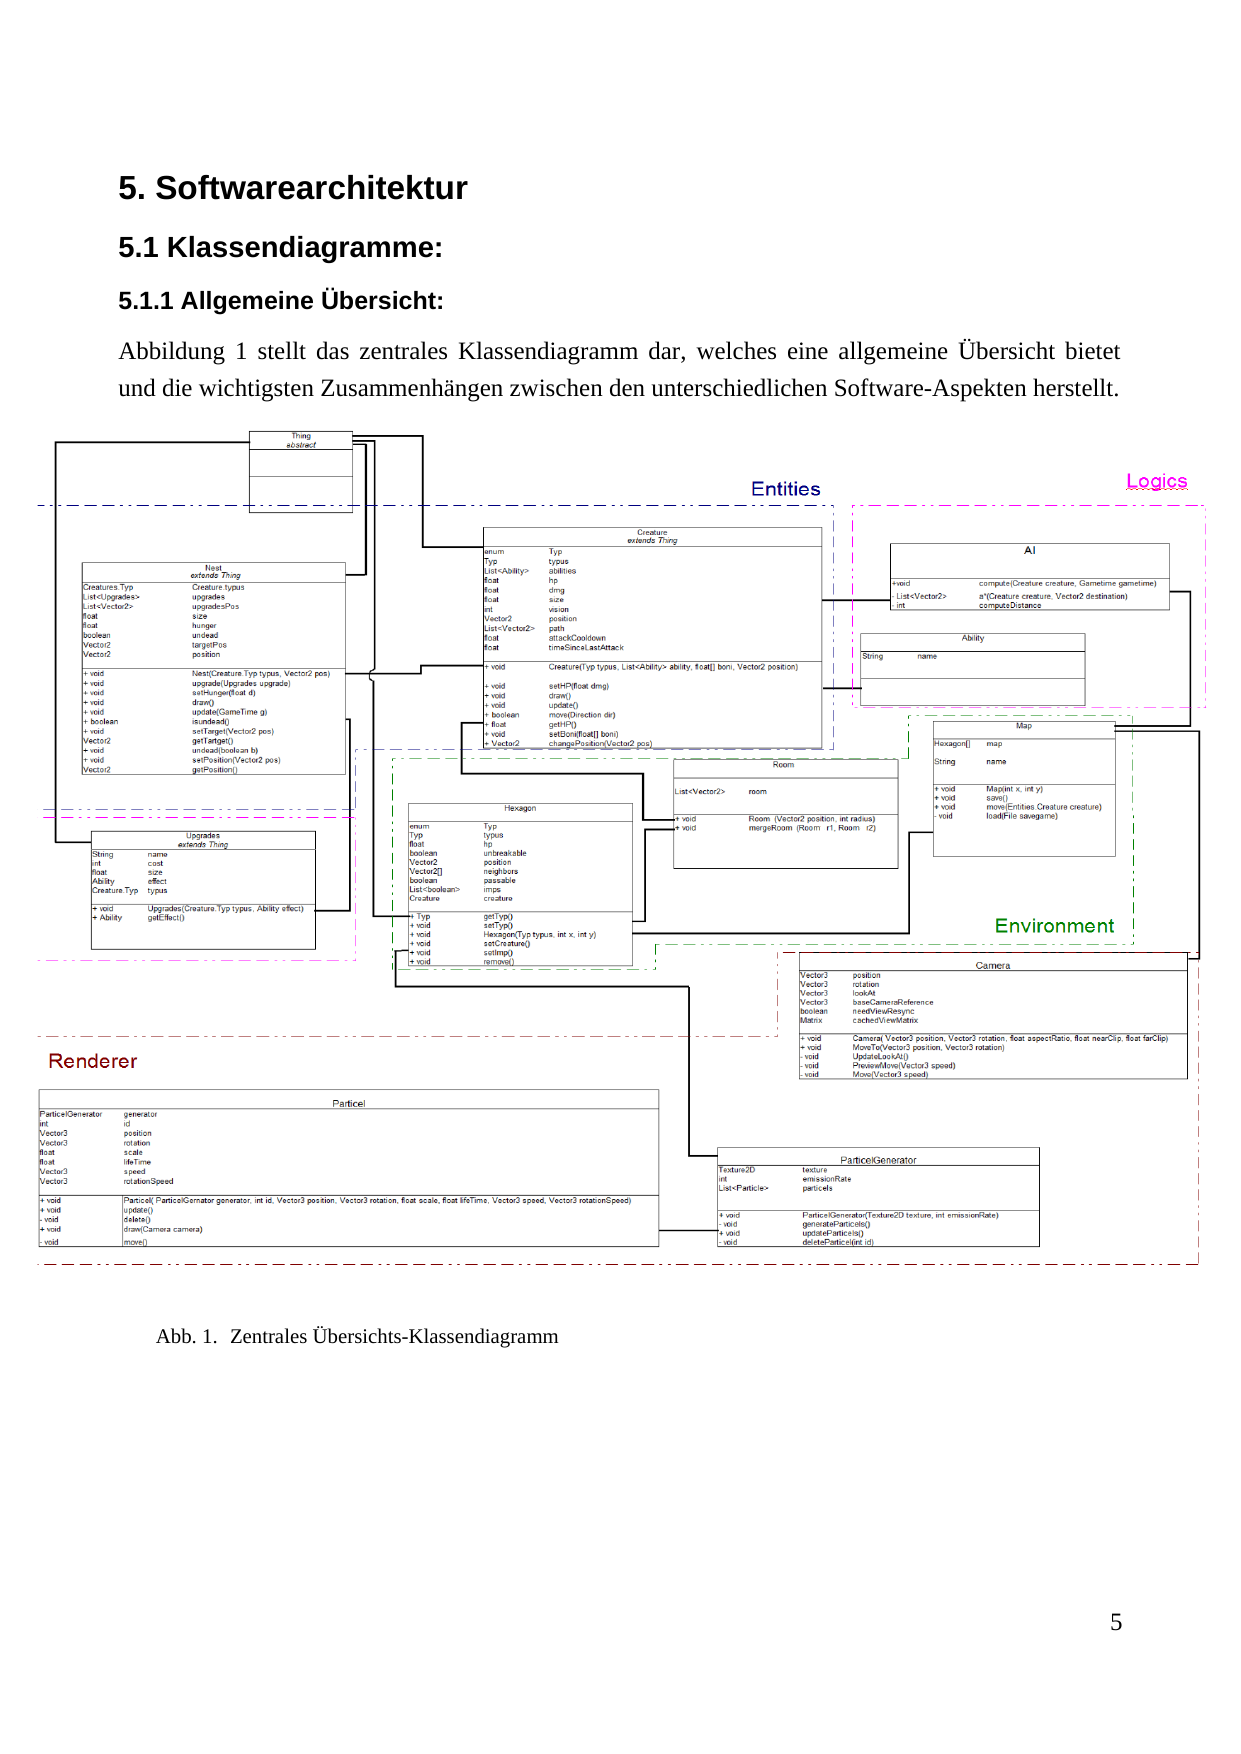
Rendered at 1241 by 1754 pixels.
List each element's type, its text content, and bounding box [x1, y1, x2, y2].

picture [37, 429, 1208, 1267]
text Abbildung 1 stellt das zentrales Klassendiagramm dar, welches eine allgemeine Übersicht bietet und die wichtigsten Zusammenhängen zwischen den unterschiedlichen Software-Aspekten herstellt. [118, 336, 1122, 402]
text 5. Softwarearchitektur [118, 168, 1122, 206]
text 5.1 Klassendiagramme: [118, 230, 1122, 264]
list Zentrales Übersichts-Klassendiagramm [156, 1324, 1122, 1348]
text 5.1.1 Allgemeine Übersicht: [118, 286, 1122, 315]
